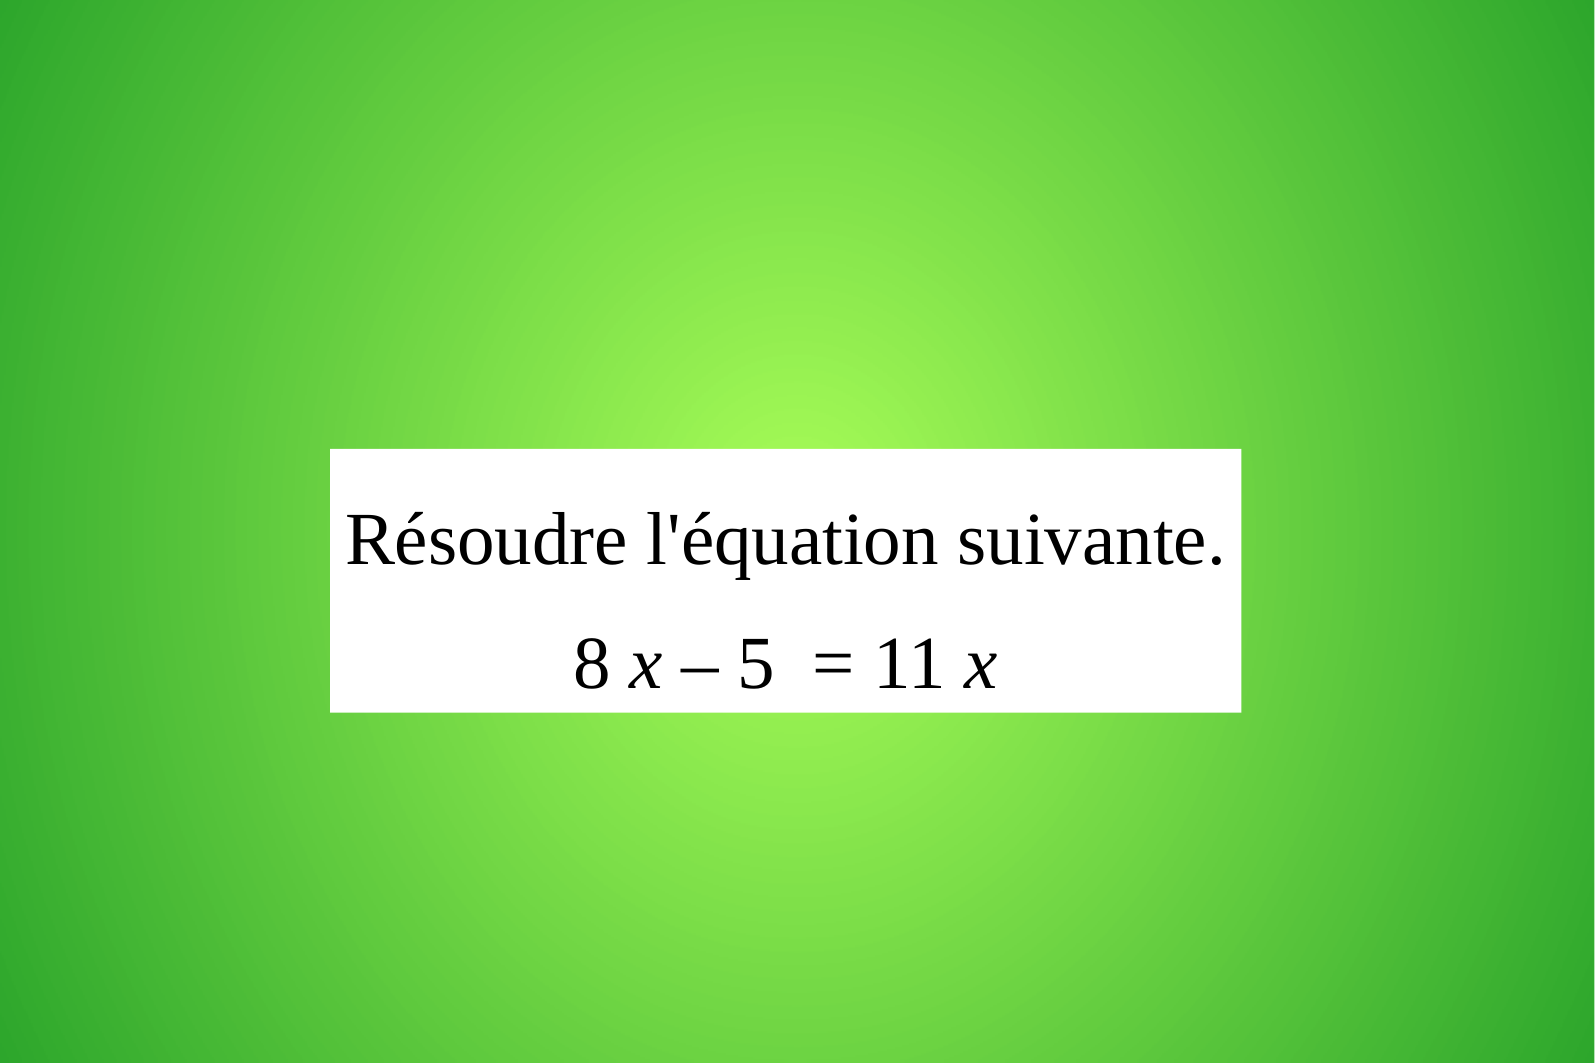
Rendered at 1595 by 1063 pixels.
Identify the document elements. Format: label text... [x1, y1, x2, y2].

text_box Résoudre l'équation suivante. 8 x – 5 = 11 x [330, 448, 1242, 672]
picture [0, 0, 1595, 1063]
